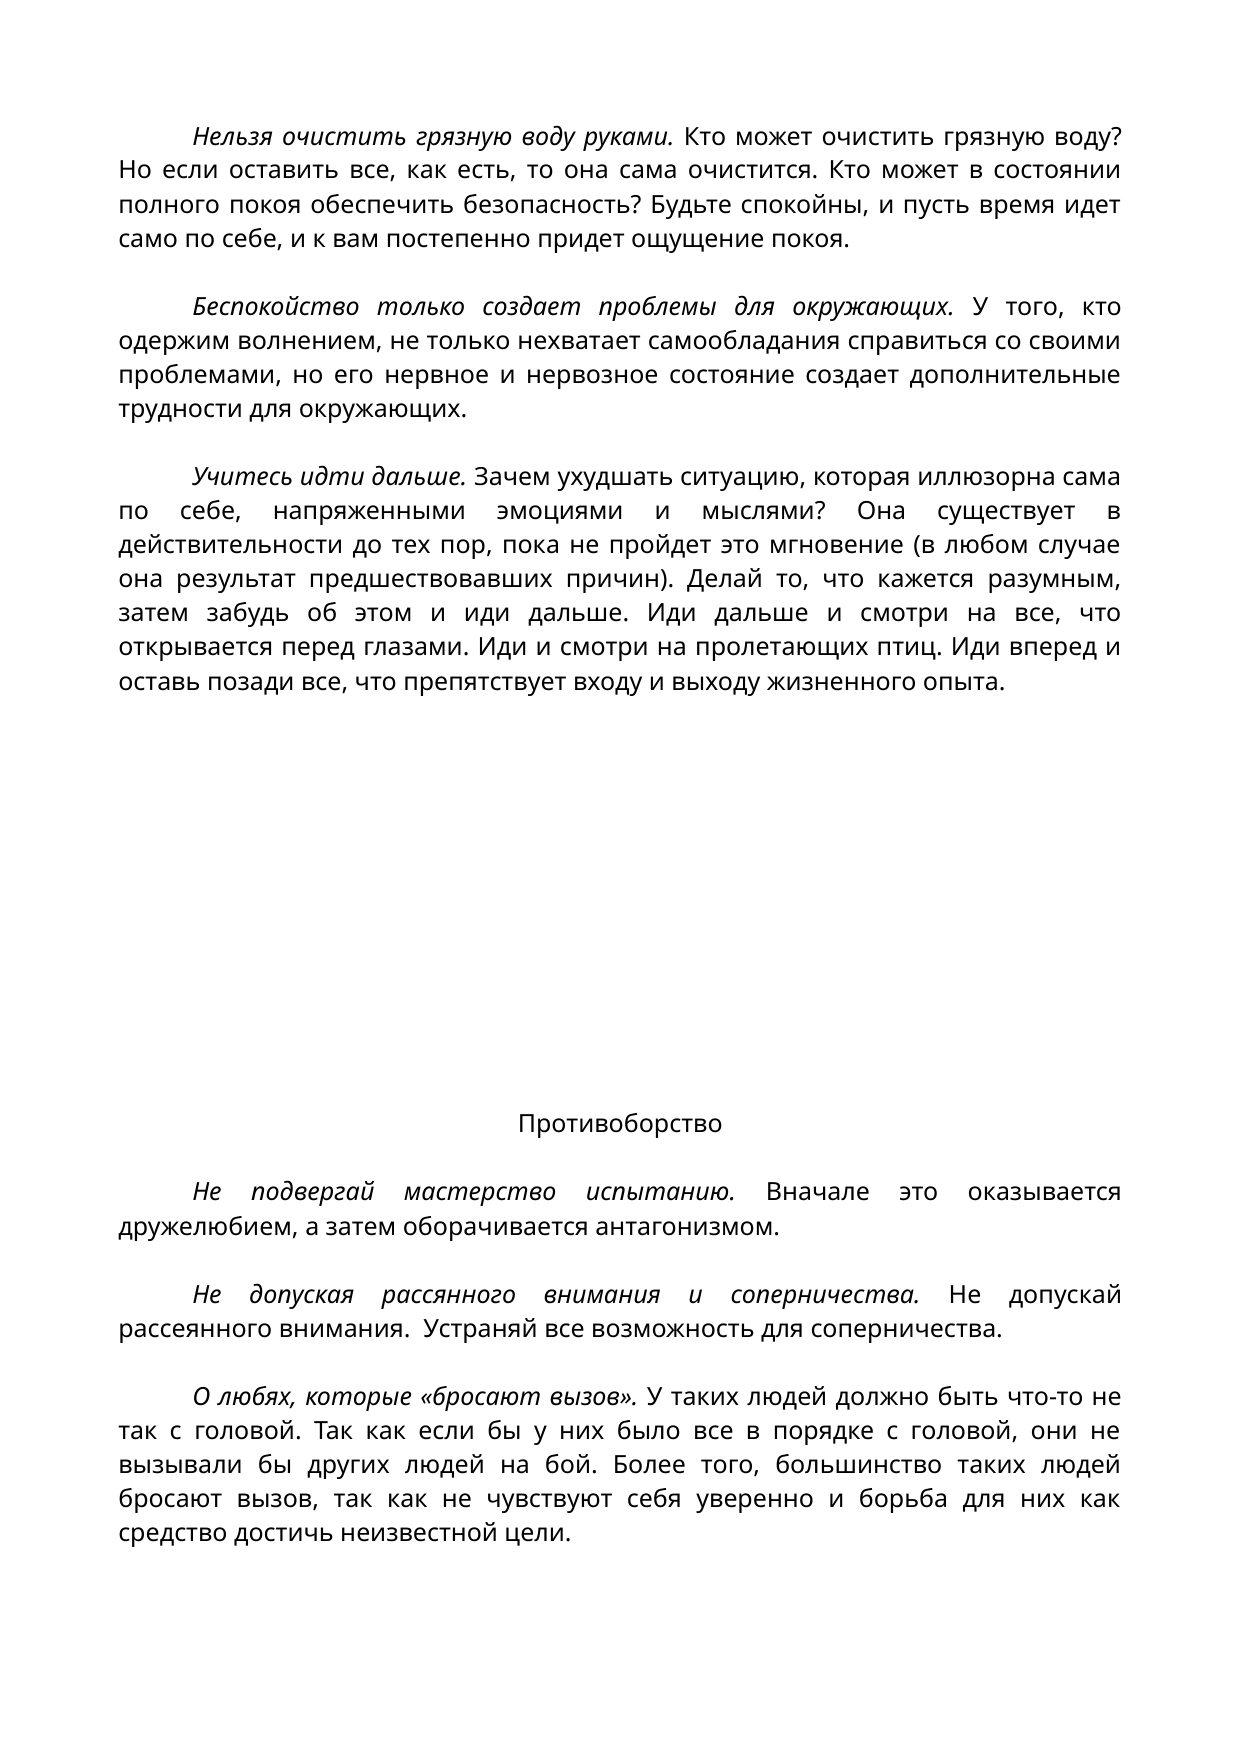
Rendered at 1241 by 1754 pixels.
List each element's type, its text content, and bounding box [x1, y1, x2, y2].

text Не подвергай мастерство испытанию. Вначале это оказывается дружелюбием, а затем оборачивается антагонизмом. [118, 1174, 1122, 1242]
text Учитесь идти дальше. Зачем ухудшать ситуацию, которая иллюзорна сама по себе, напряженными эмоциями и мыслями? Она существует в действительности до тех пор, пока не пройдет это мгновение (в любом случае она результат предшествовавших причин). Делай то, что кажется разумным, затем забудь об этом и иди дальше. Иди дальше и смотри на все, что открывается перед глазами. Иди и смотри на пролетающих птиц. Иди вперед и оставь позади все, что препятствует входу и выходу жизненного опыта. [118, 459, 1122, 697]
text Не допуская рассянного внимания и соперничества. Не допускай рассеянного внимания. Устраняй все возможность для соперничества. [118, 1276, 1122, 1344]
text Противоборство [118, 1106, 1122, 1140]
text О любях, которые «бросают вызов». У таких людей должно быть что-то не так с головой. Так как если бы у них было все в порядке с головой, они не вызывали бы других людей на бой. Более того, большинство таких людей бросают вызов, так как не чувствуют себя уверенно и борьба для них как средство достичь неизвестной цели. [118, 1378, 1122, 1549]
text Беспокойство только создает проблемы для окружающих. У того, кто одержим волнением, не только нехватает самообладания справиться со своими проблемами, но его нервное и нервозное состояние создает дополнительные трудности для окружающих. [118, 288, 1122, 425]
text Нельзя очистить грязную воду руками. Кто может очистить грязную воду? Но если оставить все, как есть, то она сама очистится. Кто может в состоянии полного покоя обеспечить безопасность? Будьте спокойны, и пусть время идет само по себе, и к вам постепенно придет ощущение покоя. [118, 118, 1122, 254]
